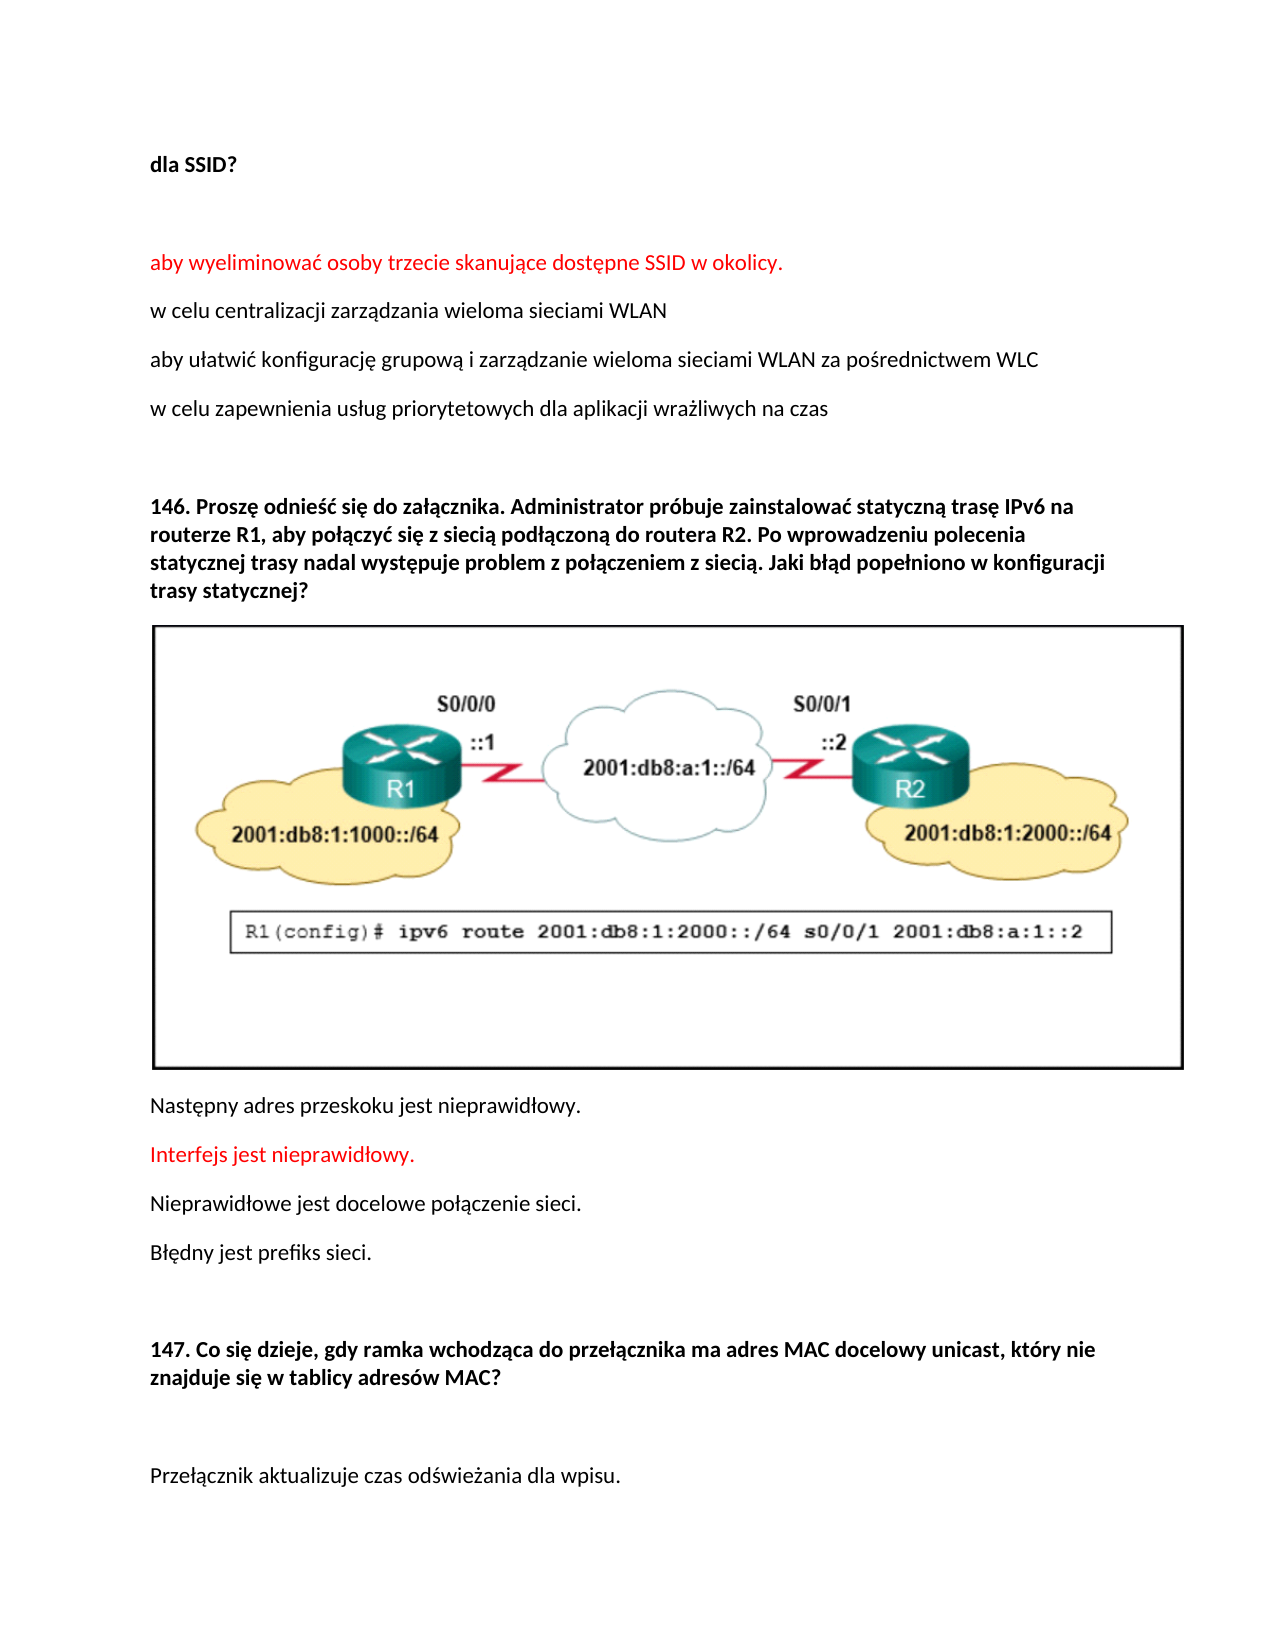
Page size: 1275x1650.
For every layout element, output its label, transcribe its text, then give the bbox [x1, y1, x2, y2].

text 147. Co się dzieje, gdy ramka wchodząca do przełącznika ma adres MAC docelowy unicast, który nie znajduje się w tablicy adresów MAC? [150, 1335, 1125, 1391]
text Interfejs jest nieprawidłowy. [150, 1140, 1125, 1168]
text w celu centralizacji zarządzania wieloma sieciami WLAN [150, 297, 1125, 324]
text Nieprawidłowe jest docelowe połączenie sieci. [150, 1189, 1125, 1217]
text Przełącznik aktualizuje czas odświeżania dla wpisu. [150, 1461, 1125, 1489]
text 146. Proszę odnieść się do załącznika. Administrator próbuje zainstalować statyczną trasę IPv6 na routerze R1, aby połączyć się z siecią podłączoną do routera R2. Po wprowadzeniu polecenia statycznej trasy nadal występuje problem z połączeniem z siecią. Jaki błąd popełniono w konfiguracji trasy statycznej? [150, 492, 1125, 604]
text aby ułatwić konfigurację grupową i zarządzanie wieloma sieciami WLAN za pośrednictwem WLC [150, 345, 1125, 373]
text w celu zapewnienia usług priorytetowych dla aplikacji wrażliwych na czas [150, 394, 1125, 422]
text dla SSID? [150, 150, 1125, 178]
text aby wyeliminować osoby trzecie skanujące dostępne SSID w okolicy. [150, 248, 1125, 276]
text Następny adres przeskoku jest nieprawidłowy. [150, 1091, 1125, 1119]
text Błędny jest prefiks sieci. [150, 1238, 1125, 1266]
